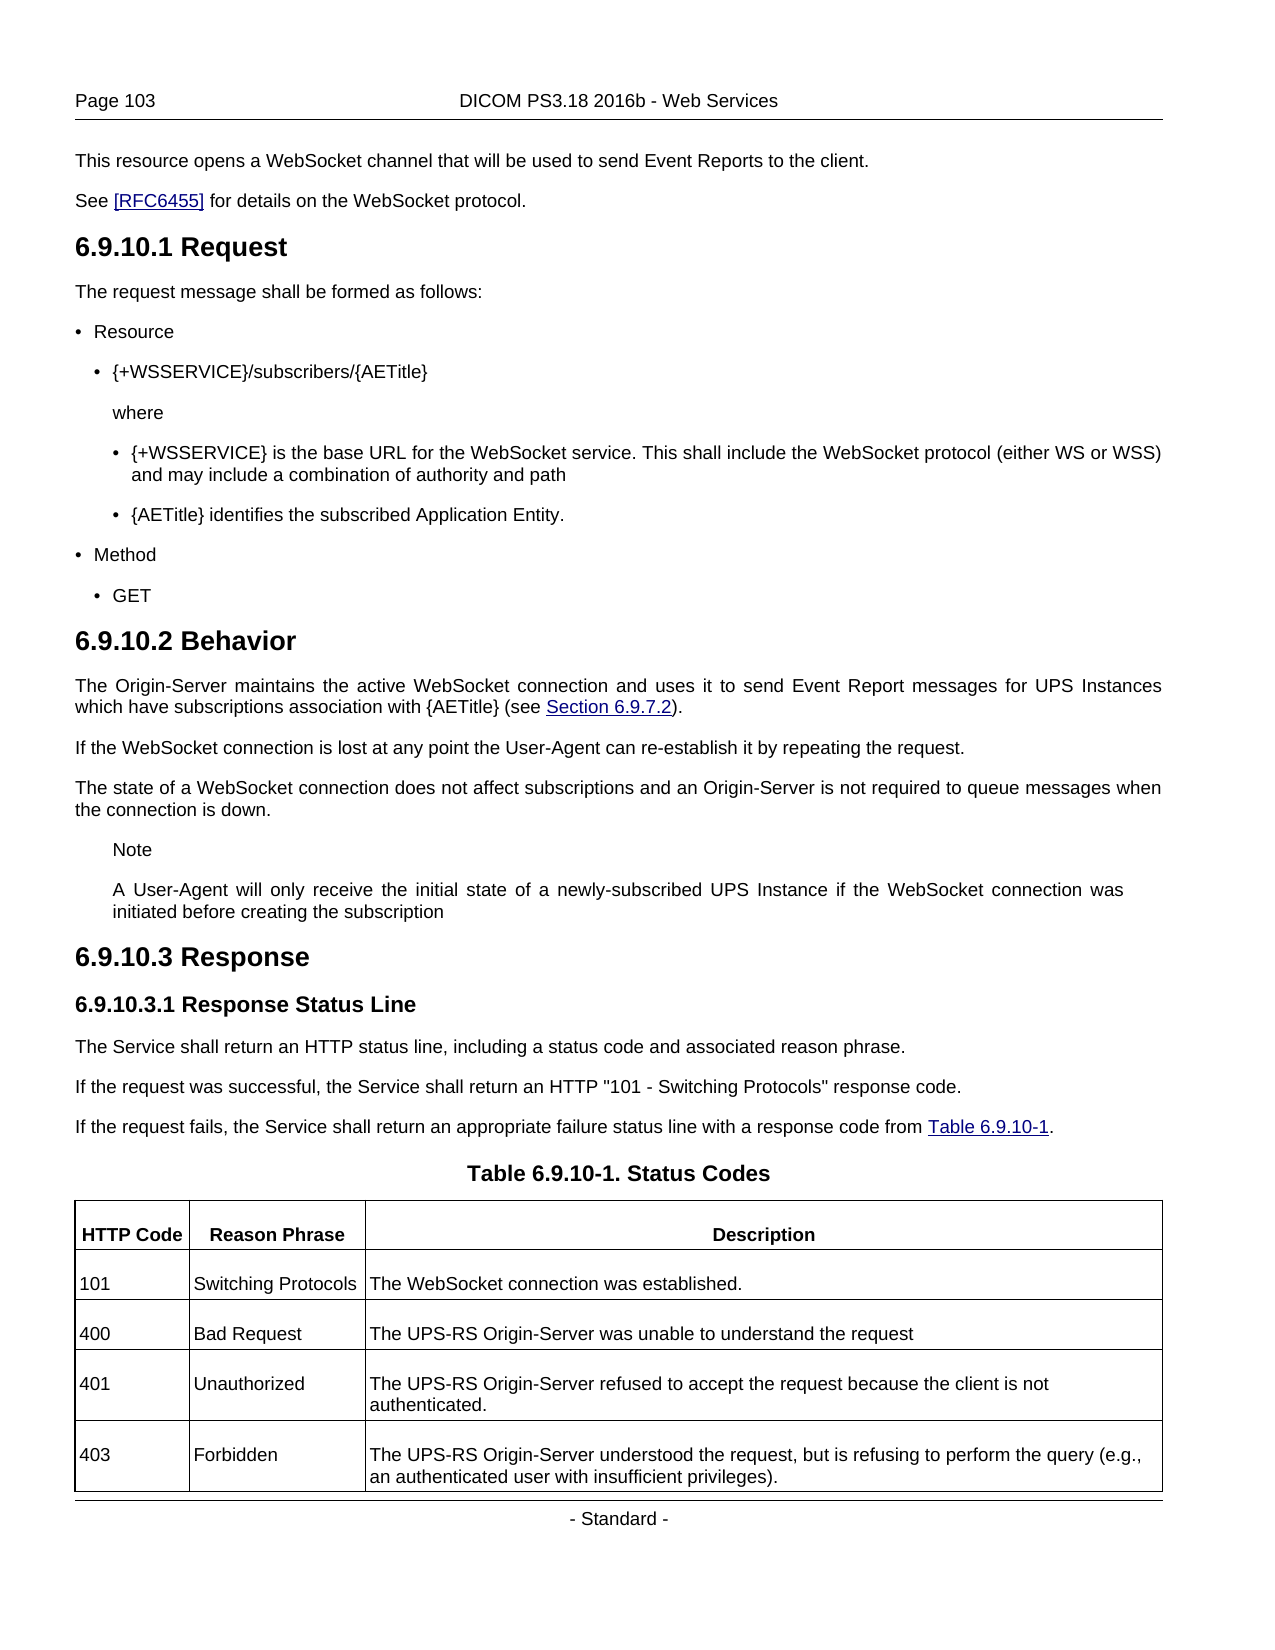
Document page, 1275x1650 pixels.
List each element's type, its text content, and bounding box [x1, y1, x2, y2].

table_cell 403 [76, 1421, 189, 1491]
list {+WSSERVICE}/subscribers/{AETitle} [94, 361, 1162, 383]
table_cell The UPS-RS Origin-Server was unable to understand the request [366, 1300, 1162, 1349]
text If the request was successful, the Service shall return an HTTP "101 - Switching Protocols" response code. [75, 1076, 1162, 1097]
table_cell Switching Protocols [190, 1250, 365, 1299]
table_header HTTP Code [76, 1201, 189, 1249]
table_header Reason Phrase [190, 1201, 365, 1249]
text If the WebSocket connection is lost at any point the User-Agent can re-establish it by repeating the request. [75, 737, 1162, 758]
list Method [75, 544, 1162, 566]
text If the request fails, the Service shall return an appropriate failure status line with a response code from Table 6.9.10-1. [75, 1116, 1162, 1138]
text Note [112, 839, 1125, 860]
text The request message shall be formed as follows: [75, 281, 1162, 302]
table_cell The UPS-RS Origin-Server refused to accept the request because the client is not authenticated. [366, 1350, 1162, 1420]
text The state of a WebSocket connection does not affect subscriptions and an Origin-Server is not required to queue messages when the connection is down. [75, 777, 1162, 820]
table_cell Unauthorized [190, 1350, 365, 1420]
table_cell Bad Request [190, 1300, 365, 1349]
text This resource opens a WebSocket channel that will be used to send Event Reports to the client. [75, 150, 1162, 172]
list Resource [75, 321, 1162, 342]
table_cell 401 [76, 1350, 189, 1420]
text Table 6.9.10-1. Status Codes [75, 1160, 1162, 1186]
table_cell The UPS-RS Origin-Server understood the request, but is refusing to perform the query (e.g., an authenticated user with insufficient privileges). [366, 1421, 1162, 1491]
text See [RFC6455] for details on the WebSocket protocol. [75, 190, 1162, 212]
table_cell Forbidden [190, 1421, 365, 1491]
text 6.9.10.3 Response [75, 941, 1162, 972]
table_cell The WebSocket connection was established. [366, 1250, 1162, 1299]
list where [94, 402, 1162, 423]
text A User-Agent will only receive the initial state of a newly-subscribed UPS Instance if the WebSocket connection was initiated before creating the subscription [112, 879, 1125, 922]
list {+WSSERVICE} is the base URL for the WebSocket service. This shall include the WebSocket protocol (either WS or WSS) and may include a combination of authority and path [112, 442, 1162, 485]
table_cell 101 [76, 1250, 189, 1299]
text 6.9.10.3.1 Response Status Line [75, 991, 1162, 1017]
text The Service shall return an HTTP status line, including a status code and associated reason phrase. [75, 1036, 1162, 1057]
text The Origin-Server maintains the active WebSocket connection and uses it to send Event Report messages for UPS Instances which have subscriptions association with {AETitle} (see Section 6.9.7.2). [75, 675, 1162, 718]
table_cell 400 [76, 1300, 189, 1349]
list {AETitle} identifies the subscribed Application Entity. [112, 504, 1162, 525]
table_header Description [366, 1201, 1162, 1249]
text 6.9.10.2 Behavior [75, 625, 1162, 656]
text 6.9.10.1 Request [75, 231, 1162, 262]
list GET [94, 584, 1162, 606]
